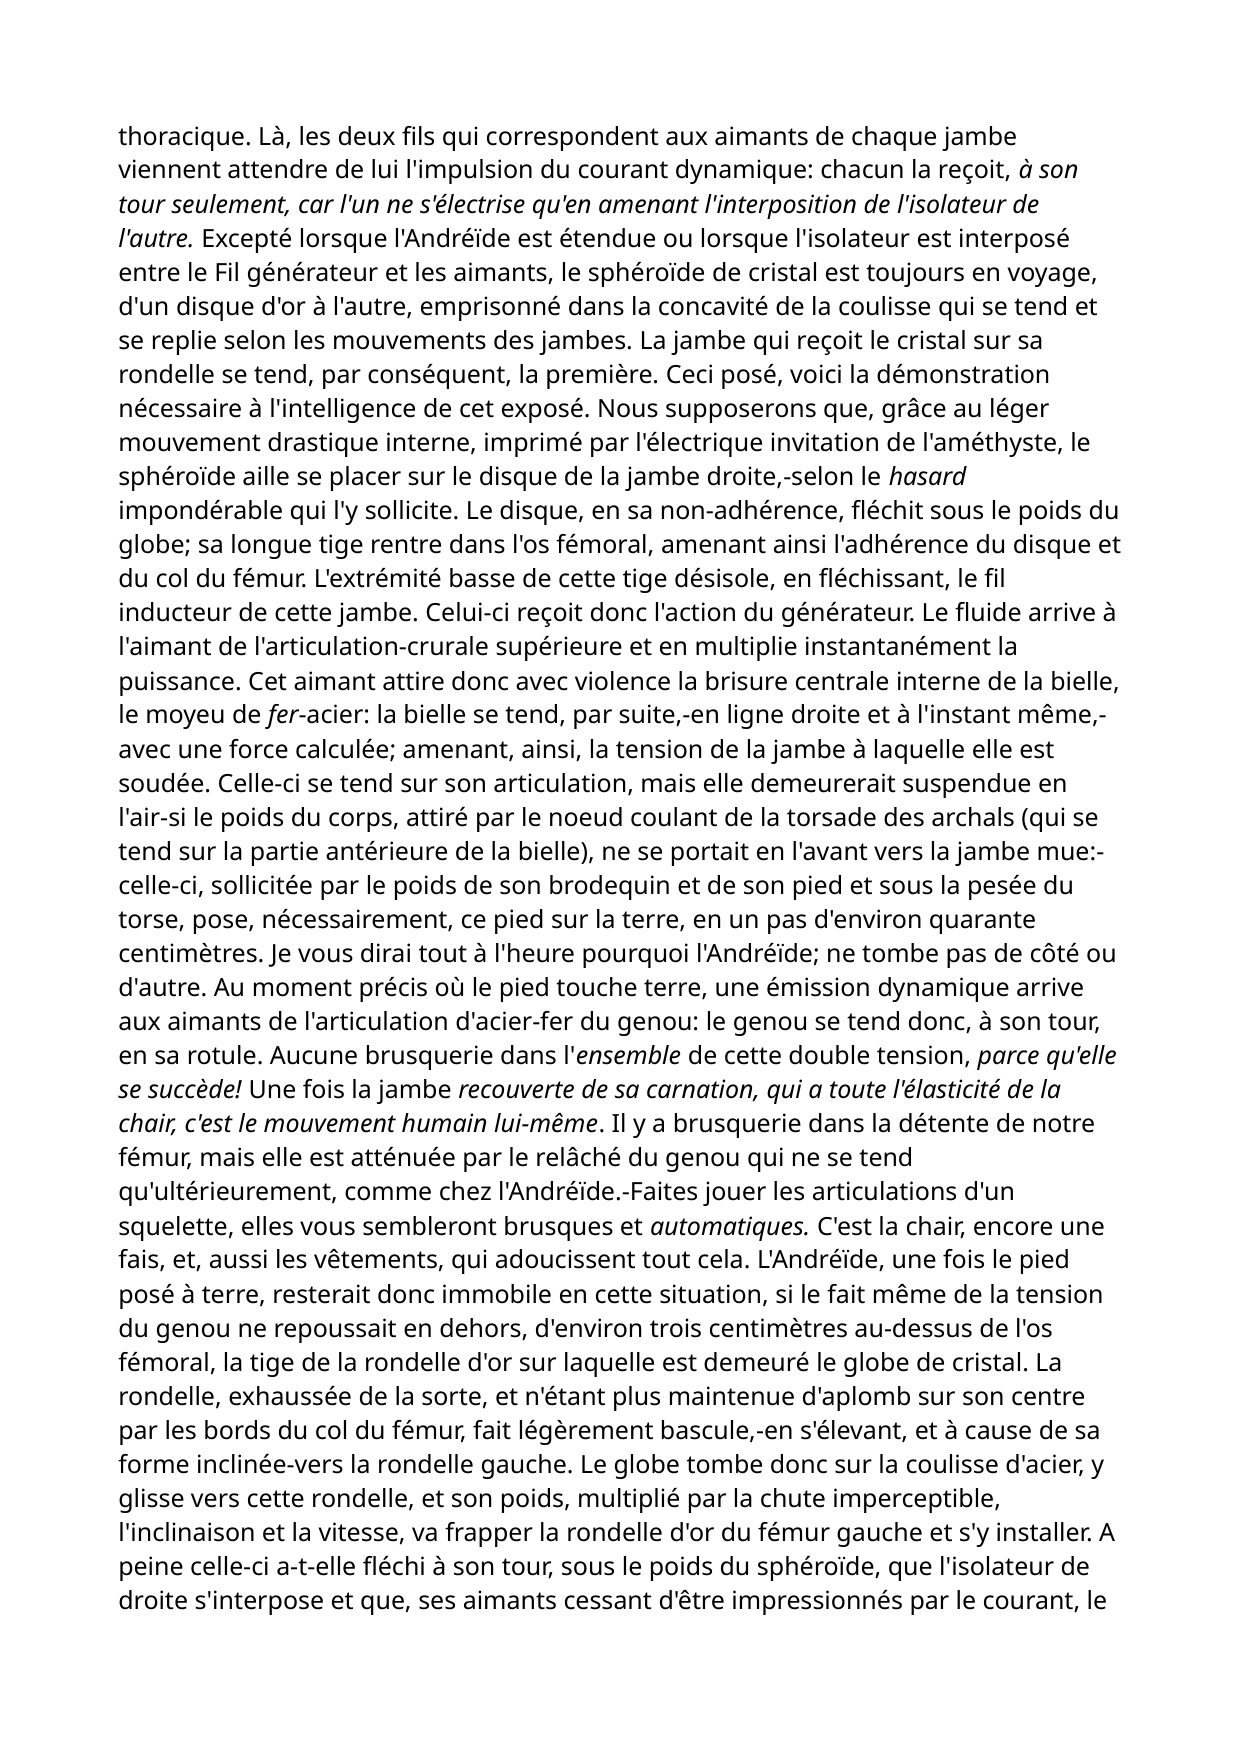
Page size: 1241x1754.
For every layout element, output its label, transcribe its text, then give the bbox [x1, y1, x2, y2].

text thoracique. Là, les deux fils qui correspondent aux aimants de chaque jambe viennent attendre de lui l'impulsion du courant dynamique: chacun la reçoit, à son tour seulement, car l'un ne s'électrise qu'en amenant l'interposition de l'isolateur de l'autre. Excepté lorsque l'Andréïde est étendue ou lorsque l'isolateur est interposé entre le Fil générateur et les aimants, le sphéroïde de cristal est toujours en voyage, d'un disque d'or à l'autre, emprisonné dans la concavité de la coulisse qui se tend et se replie selon les mouvements des jambes. La jambe qui reçoit le cristal sur sa rondelle se tend, par conséquent, la première. Ceci posé, voici la démonstration nécessaire à l'intelligence de cet exposé. Nous supposerons que, grâce au léger mouvement drastique interne, imprimé par l'électrique invitation de l'améthyste, le sphéroïde aille se placer sur le disque de la jambe droite,-selon le hasard impondérable qui l'y sollicite. Le disque, en sa non-adhérence, fléchit sous le poids du globe; sa longue tige rentre dans l'os fémoral, amenant ainsi l'adhérence du disque et du col du fémur. L'extrémité basse de cette tige désisole, en fléchissant, le fil inducteur de cette jambe. Celui-ci reçoit donc l'action du générateur. Le fluide arrive à l'aimant de l'articulation-crurale supérieure et en multiplie instantanément la puissance. Cet aimant attire donc avec violence la brisure centrale interne de la bielle, le moyeu de fer-acier: la bielle se tend, par suite,-en ligne droite et à l'instant même,-avec une force calculée; amenant, ainsi, la tension de la jambe à laquelle elle est soudée. Celle-ci se tend sur son articulation, mais elle demeurerait suspendue en l'air-si le poids du corps, attiré par le noeud coulant de la torsade des archals (qui se tend sur la partie antérieure de la bielle), ne se portait en l'avant vers la jambe mue:-celle-ci, sollicitée par le poids de son brodequin et de son pied et sous la pesée du torse, pose, nécessairement, ce pied sur la terre, en un pas d'environ quarante centimètres. Je vous dirai tout à l'heure pourquoi l'Andréïde; ne tombe pas de côté ou d'autre. Au moment précis où le pied touche terre, une émission dynamique arrive aux aimants de l'articulation d'acier-fer du genou: le genou se tend donc, à son tour, en sa rotule. Aucune brusquerie dans l'ensemble de cette double tension, parce qu'elle se succède! Une fois la jambe recouverte de sa carnation, qui a toute l'élasticité de la chair, c'est le mouvement humain lui-même. Il y a brusquerie dans la détente de notre fémur, mais elle est atténuée par le relâché du genou qui ne se tend qu'ultérieurement, comme chez l'Andréïde.-Faites jouer les articulations d'un squelette, elles vous sembleront brusques et automatiques. C'est la chair, encore une fais, et, aussi les vêtements, qui adoucissent tout cela. L'Andréïde, une fois le pied posé à terre, resterait donc immobile en cette situation, si le fait même de la tension du genou ne repoussait en dehors, d'environ trois centimètres au-dessus de l'os fémoral, la tige de la rondelle d'or sur laquelle est demeuré le globe de cristal. La rondelle, exhaussée de la sorte, et n'étant plus maintenue d'aplomb sur son centre par les bords du col du fémur, fait légèrement bascule,-en s'élevant, et à cause de sa forme inclinée-vers la rondelle gauche. Le globe tombe donc sur la coulisse d'acier, y glisse vers cette rondelle, et son poids, multiplié par la chute imperceptible, l'inclinaison et la vitesse, va frapper la rondelle d'or du fémur gauche et s'y installer. A peine celle-ci a-t-elle fléchi à son tour, sous le poids du sphéroïde, que l'isolateur de droite s'interpose et que, ses aimants cessant d'être impressionnés par le courant, le [118, 118, 1122, 1617]
